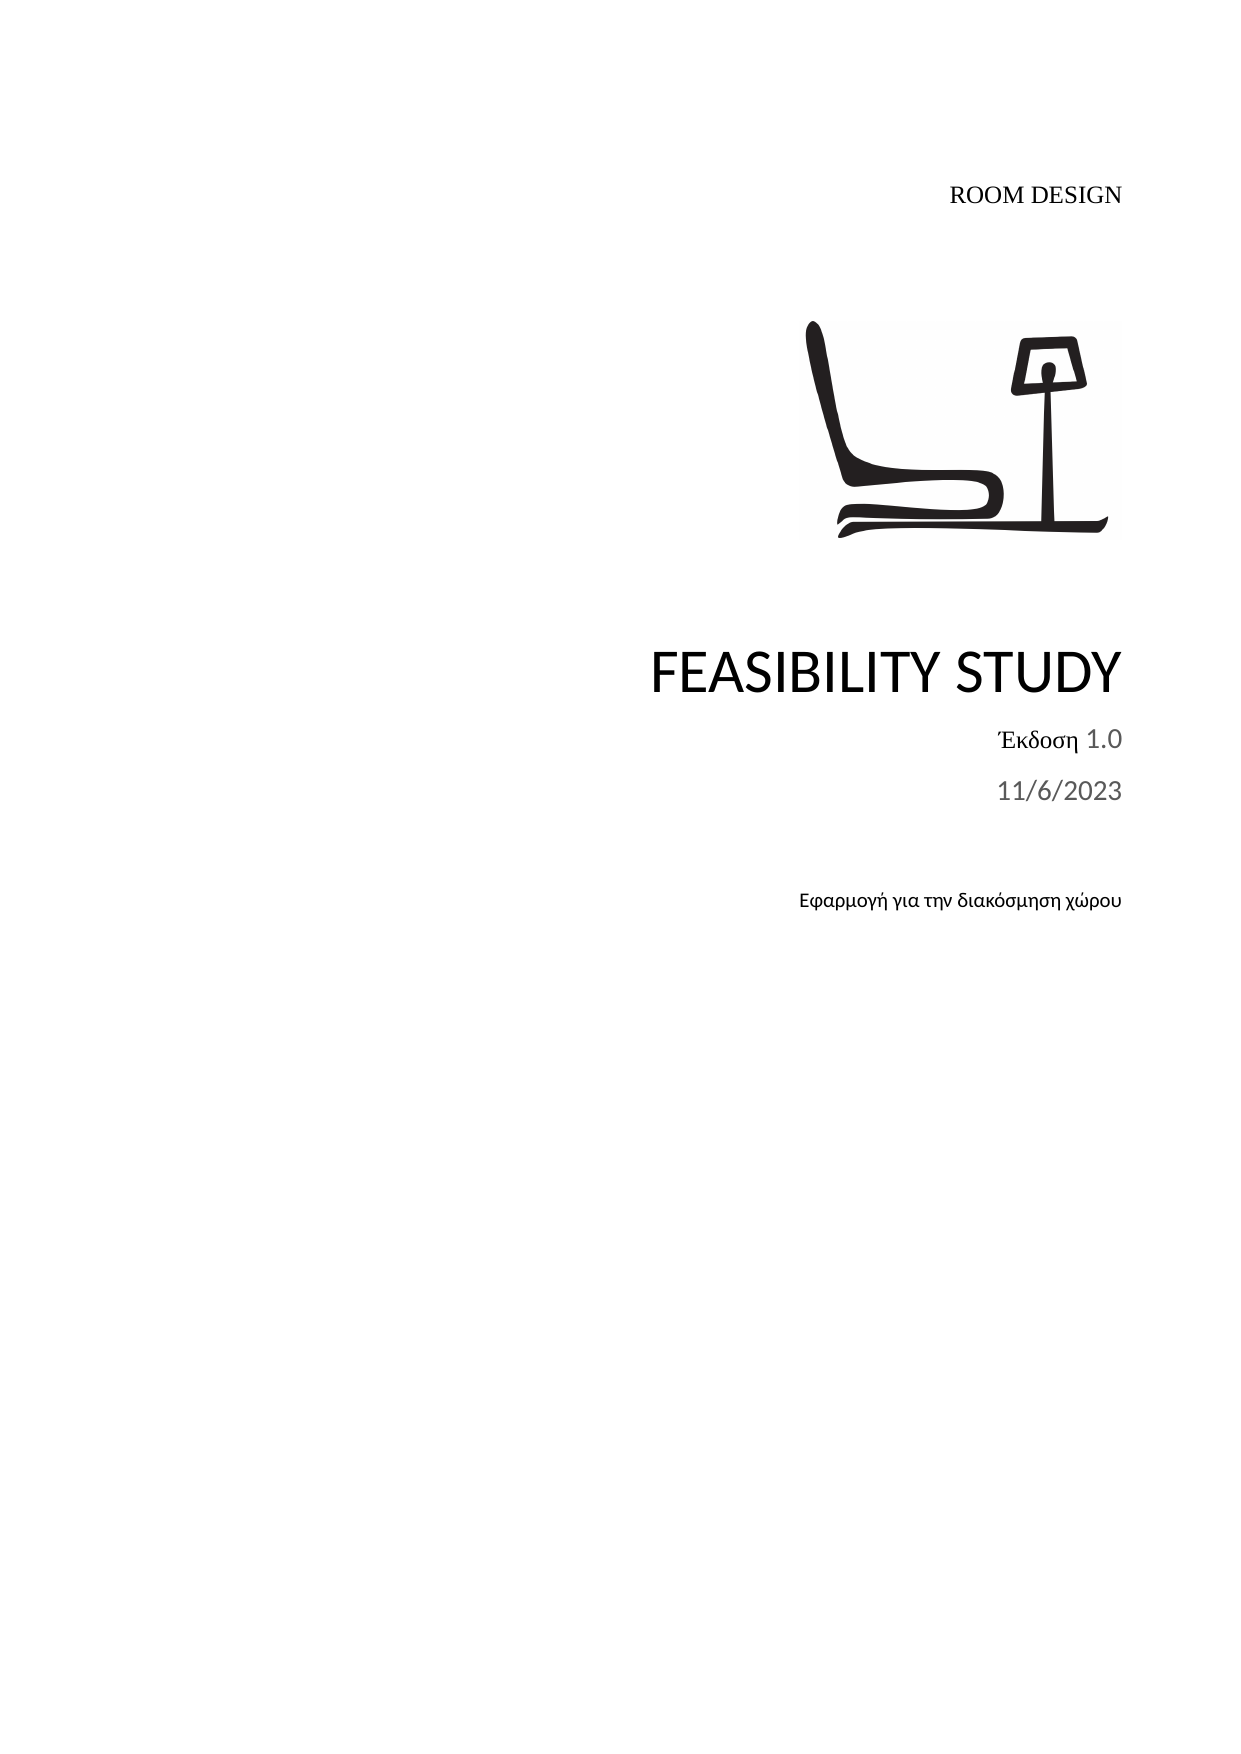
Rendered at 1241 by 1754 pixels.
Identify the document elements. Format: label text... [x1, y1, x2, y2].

picture [798, 321, 1123, 540]
subtitle ROOM DESIGN [118, 181, 1122, 209]
subtitle Εφαρμογή για την διακόσμηση χώρου [118, 887, 1122, 913]
subtitle FEASIBILITY STUDY [118, 631, 1122, 708]
text 11/6/2023 [118, 772, 1122, 808]
text Έκδοση 1.0 [118, 720, 1122, 756]
